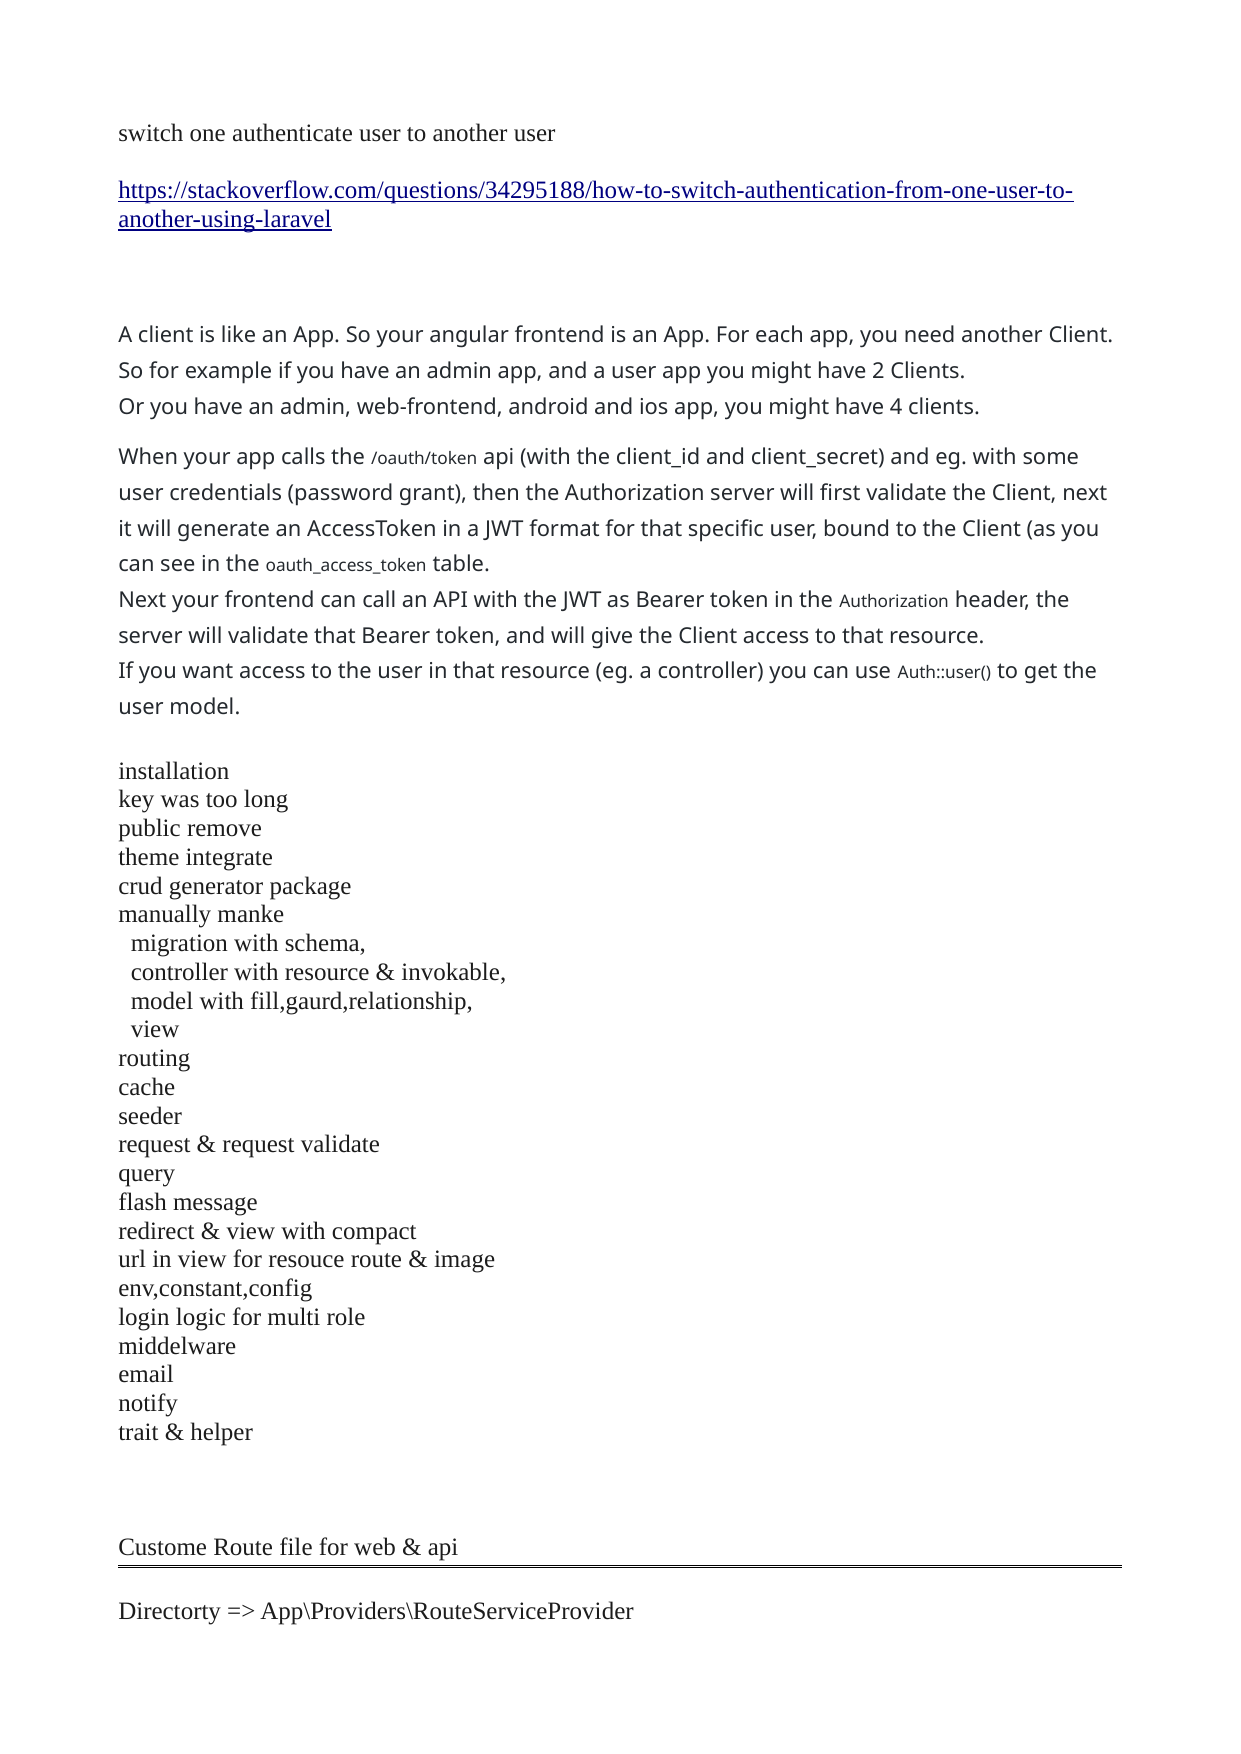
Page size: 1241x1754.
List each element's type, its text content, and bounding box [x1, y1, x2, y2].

text redirect & view with compact [118, 1216, 1122, 1244]
text A client is like an App. So your angular frontend is an App. For each app, you need another Client. So for example if you have an admin app, and a user app you might have 2 Clients. Or you have an admin, web-frontend, android and ios app, you might have 4 clients. [118, 319, 1122, 421]
text login logic for multi role [118, 1302, 1122, 1331]
text seeder [118, 1101, 1122, 1129]
text middelware [118, 1331, 1122, 1359]
text crud generator package [118, 871, 1122, 899]
text installation [118, 756, 1122, 784]
text flash message [118, 1187, 1122, 1216]
text query [118, 1158, 1122, 1187]
text email [118, 1359, 1122, 1388]
text view [118, 1014, 1122, 1043]
text env,constant,config [118, 1273, 1122, 1302]
text Next your frontend can call an API with the JWT as Bearer token in the Authorization header, the server will validate that Bearer token, and will give the Client access to that resource. [118, 584, 1122, 649]
text switch one authenticate user to another user [118, 118, 1122, 147]
text trait & helper [118, 1417, 1122, 1446]
text Directorty => App\Providers\RouteServiceProvider [118, 1596, 1122, 1625]
text model with fill,gaurd,relationship, [118, 986, 1122, 1014]
text Custome Route file for web & api [118, 1532, 1122, 1565]
text url in view for resouce route & image [118, 1244, 1122, 1273]
text theme integrate [118, 842, 1122, 871]
text notify [118, 1388, 1122, 1417]
text routing [118, 1043, 1122, 1072]
text controller with resource & invokable, [118, 957, 1122, 986]
text key was too long [118, 784, 1122, 813]
text If you want access to the user in that resource (eg. a controller) you can use Auth::user() to get the user model. [118, 656, 1122, 721]
text https://stackoverflow.com/questions/34295188/how-to-switch-authentication-from-one-user-to-another-using-laravel [118, 176, 1122, 233]
text migration with schema, [118, 928, 1122, 957]
text manually manke [118, 899, 1122, 928]
text When your app calls the /oauth/token api (with the client_id and client_secret) and eg. with some user credentials (password grant), then the Authorization server will first validate the Client, next it will generate an AccessToken in a JWT format for that specific user, bound to the Client (as you can see in the oauth_access_token table. [118, 441, 1122, 578]
text public remove [118, 813, 1122, 842]
text cache [118, 1072, 1122, 1101]
text request & request validate [118, 1129, 1122, 1158]
